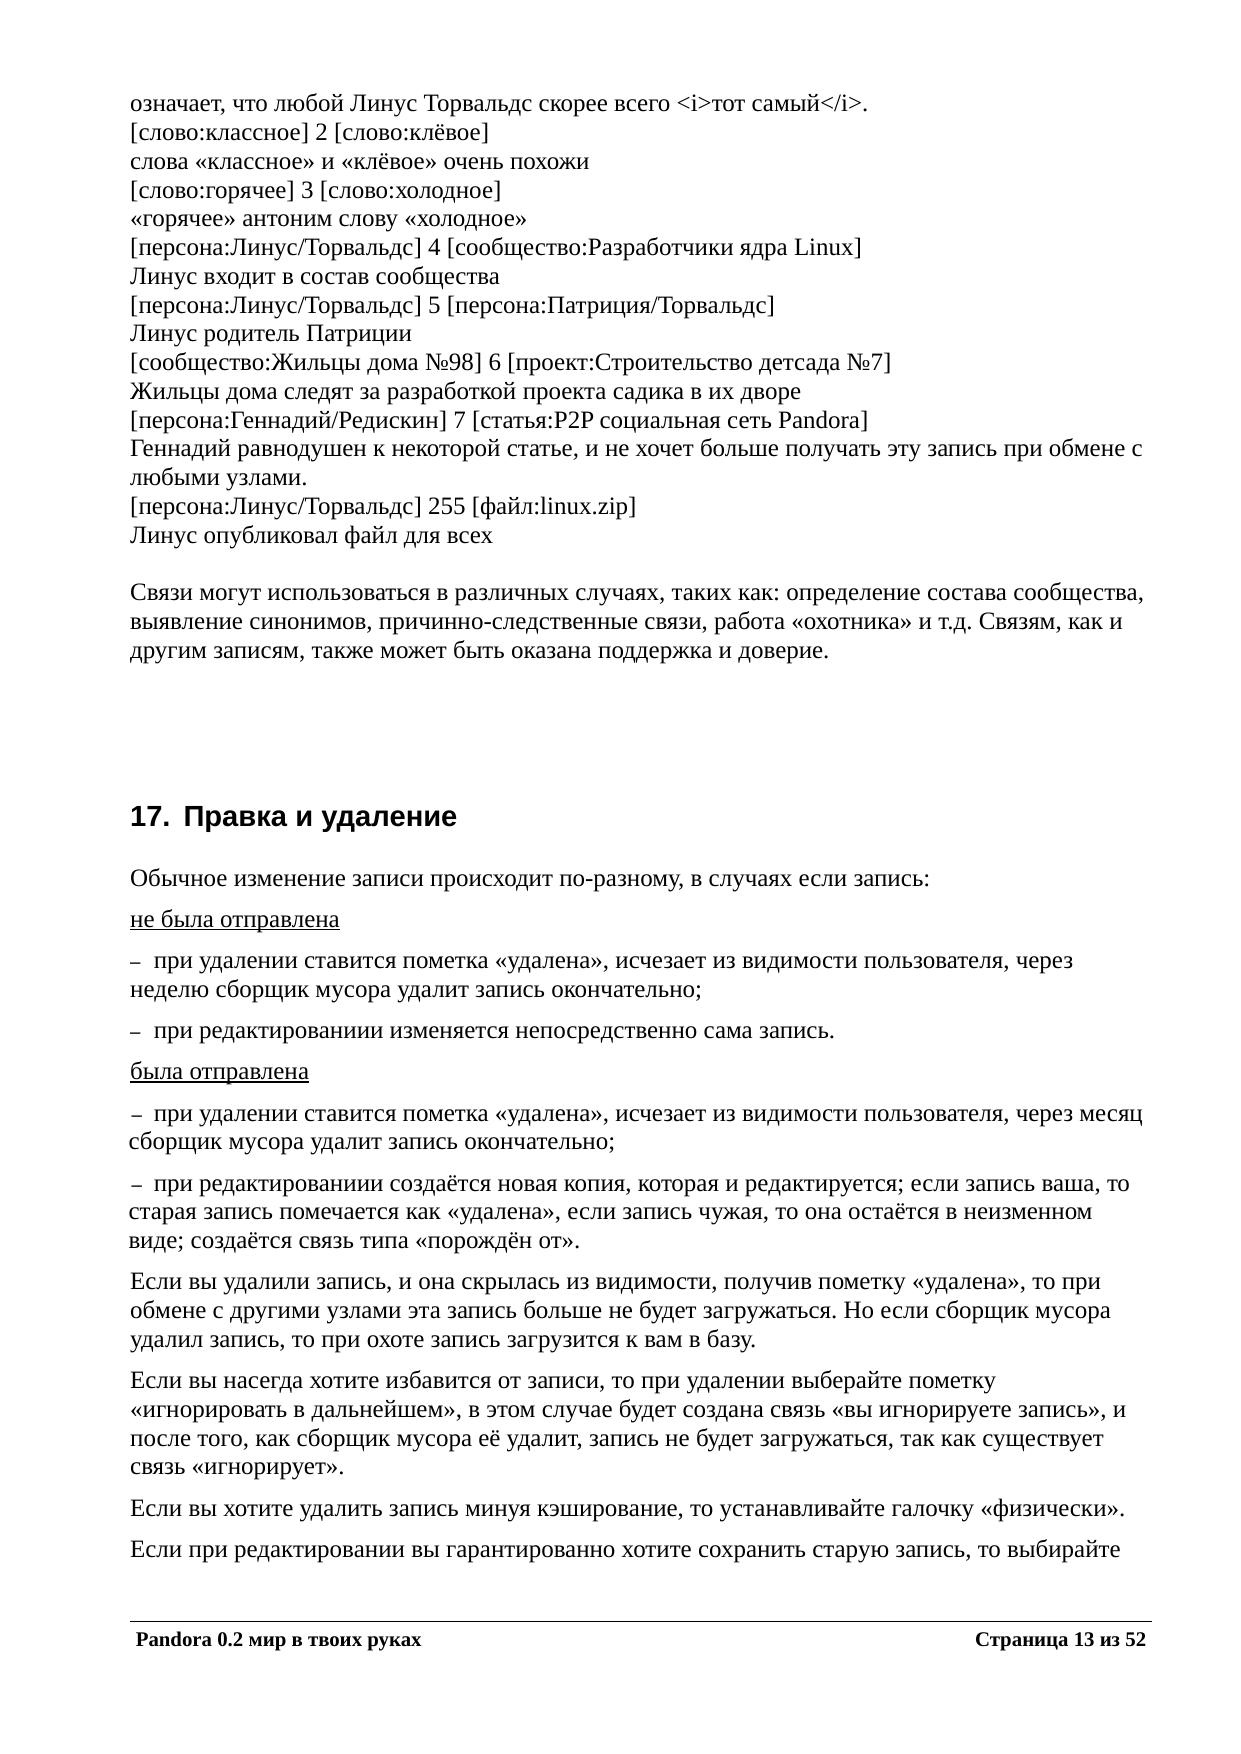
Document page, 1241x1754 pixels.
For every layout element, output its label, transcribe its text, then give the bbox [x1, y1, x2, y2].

text Линус входит в состав сообщества [130, 261, 1152, 290]
text «горячее» антоним слову «холодное» [130, 203, 1152, 232]
text [слово:классное] 2 [слово:клёвое] [130, 117, 1152, 146]
list при редактированиии создаётся новая копия, которая и редактируется; если запись ваша, то старая запись помечается как «удалена», если запись чужая, то она остаётся в неизменном виде; создаётся связь типа «порождён от». [128, 1168, 1152, 1254]
list была отправлена [130, 1056, 1152, 1085]
list не была отправлена [130, 904, 1152, 933]
text Если вы хотите удалить запись минуя кэширование, то устанавливайте галочку «физически». [130, 1493, 1152, 1521]
text Если вы удалили запись, и она скрылась из видимости, получив пометку «удалена», то при обмене с другими узлами эта запись больше не будет загружаться. Но если сборщик мусора удалил запись, то при охоте запись загрузится к вам в базу. [130, 1266, 1152, 1353]
text [персона:Линус/Торвальдс] 5 [персона:Патриция/Торвальдс] [130, 290, 1152, 318]
text Связи могут использоваться в различных случаях, таких как: определение состава сообщества, выявление синонимов, причинно-следственные связи, работа «охотника» и т.д. Связям, как и другим записям, также может быть оказана поддержка и доверие. [130, 577, 1152, 663]
text означает, что любой Линус Торвальдс скорее всего <i>тот самый</i>. [130, 88, 1152, 117]
text Линус родитель Патриции [130, 318, 1152, 347]
text Обычное изменение записи происходит по-разному, в случаях если запись: [130, 863, 1152, 891]
text [персона:Линус/Торвальдс] 255 [файл:linux.zip] [130, 491, 1152, 520]
text Линус опубликовал файл для всех [130, 520, 1152, 548]
text [персона:Геннадий/Редискин] 7 [статья:P2P социальная сеть Pandora] [130, 405, 1152, 433]
list при удалении ставится пометка «удалена», исчезает из видимости пользователя, через неделю сборщик мусора удалит запись окончательно; [130, 945, 1152, 1003]
text [сообщество:Жильцы дома №98] 6 [проект:Строительство детсада №7] [130, 347, 1152, 376]
text Геннадий равнодушен к некоторой статье, и не хочет больше получать эту запись при обмене с любыми узлами. [130, 433, 1152, 491]
text [персона:Линус/Торвальдс] 4 [сообщество:Разработчики ядра Linux] [130, 232, 1152, 261]
text [слово:горячее] 3 [слово:холодное] [130, 175, 1152, 203]
subtitle Правка и удаление [130, 799, 1152, 832]
list при редактированиии изменяется непосредственно сама запись. [130, 1015, 1152, 1044]
list при удалении ставится пометка «удалена», исчезает из видимости пользователя, через месяц сборщик мусора удалит запись окончательно; [128, 1098, 1152, 1155]
text Жильцы дома следят за разработкой проекта садика в их дворе [130, 376, 1152, 405]
text Если вы насегда хотите избавится от записи, то при удалении выберайте пометку «игнорировать в дальнейшем», в этом случае будет создана связь «вы игнорируете запись», и после того, как сборщик мусора её удалит, запись не будет загружаться, так как существует связь «игнорирует». [130, 1365, 1152, 1480]
text слова «классное» и «клёвое» очень похожи [130, 146, 1152, 175]
text Если при редактировании вы гарантированно хотите сохранить старую запись, то выбирайте [130, 1534, 1152, 1563]
